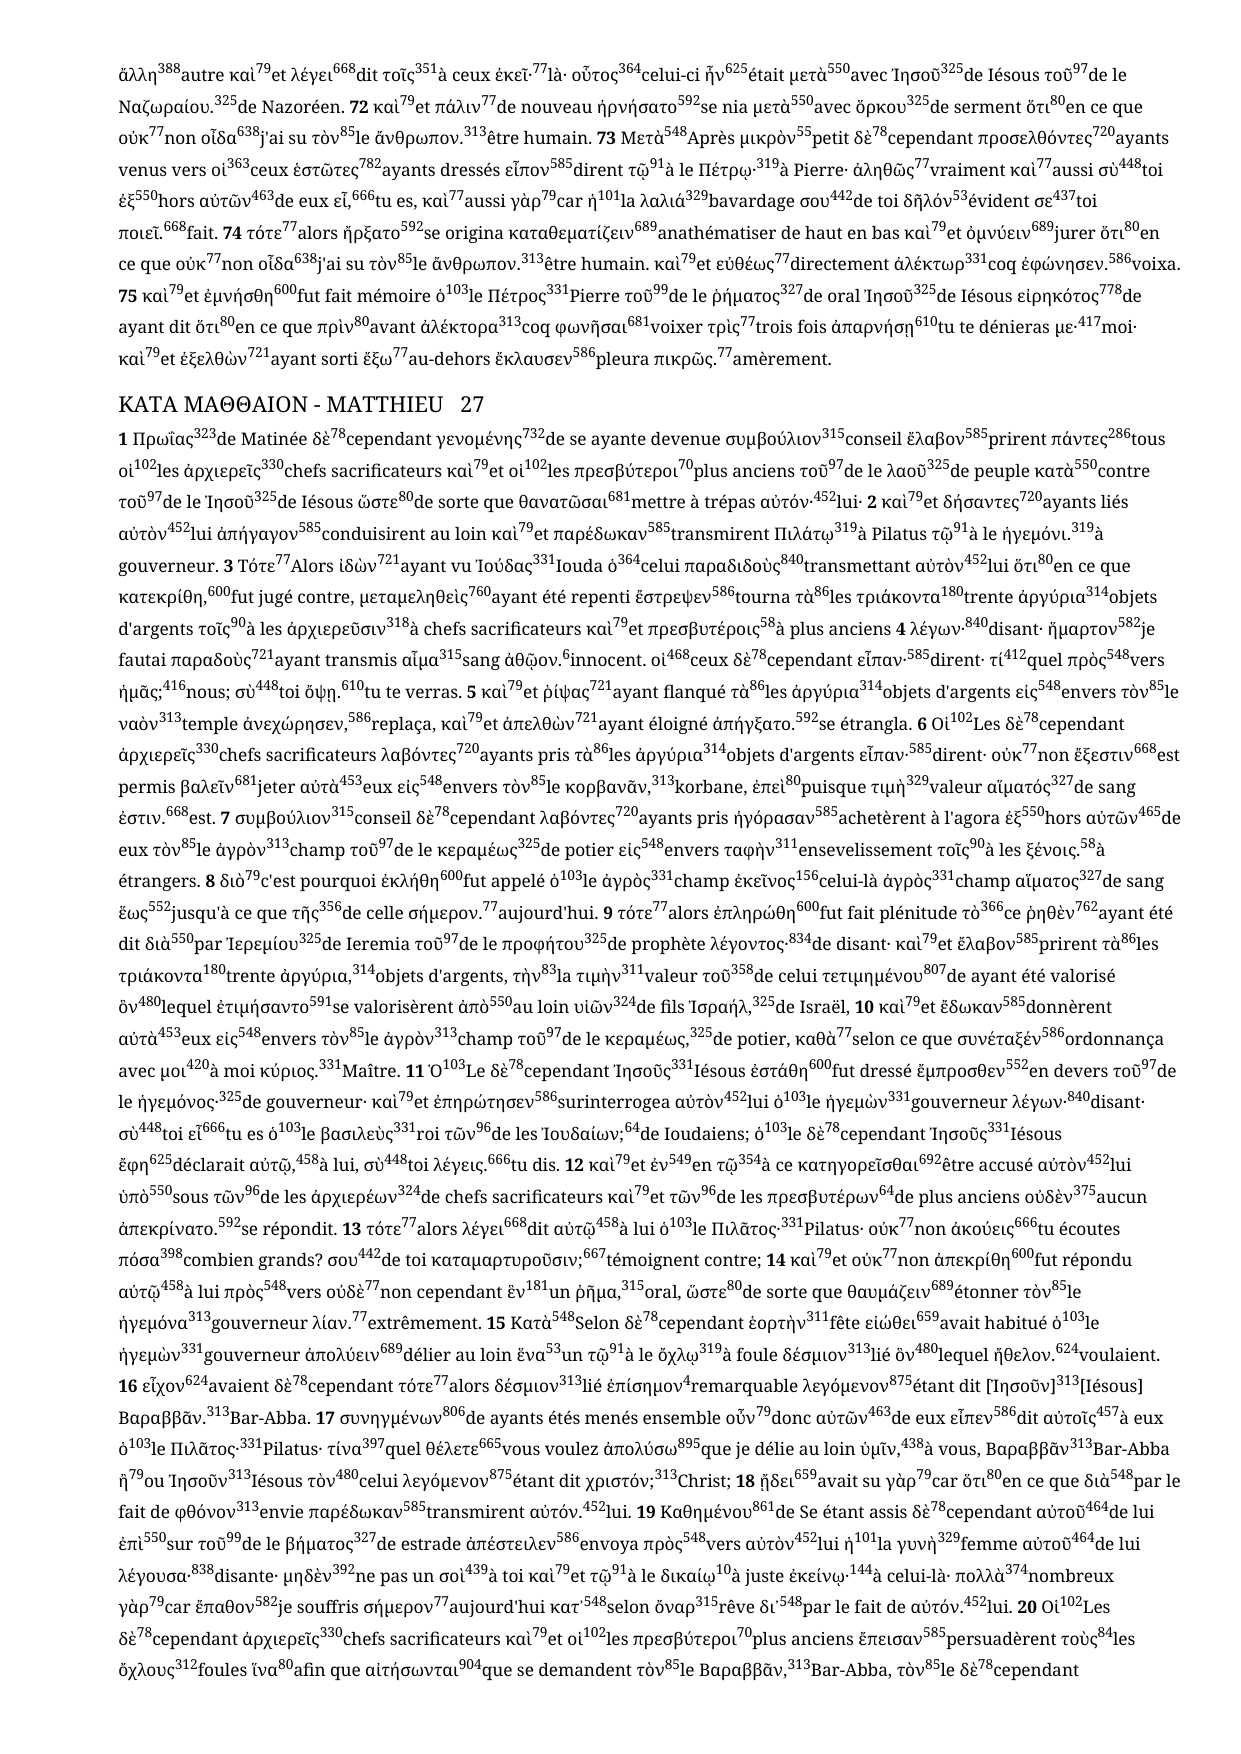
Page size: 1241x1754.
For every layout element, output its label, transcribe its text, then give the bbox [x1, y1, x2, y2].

text 1 Πρωΐας323de Matinée δὲ78cependant γενομένης732de se ayante devenue συμβούλιον315conseil ἔλαβον585prirent πάντες286tous οἱ102les ἀρχιερεῖς330chefs sacrificateurs καὶ79et οἱ102les πρεσβύτεροι70plus anciens τοῦ97de le λαοῦ325de peuple κατὰ550contre τοῦ97de le Ἰησοῦ325de Iésous ὥστε80de sorte que θανατῶσαι681mettre à trépas αὐτόν·452lui· 2 καὶ79et δήσαντες720ayants liés αὐτὸν452lui ἀπήγαγον585conduisirent au loin καὶ79et παρέδωκαν585transmirent Πιλάτῳ319à Pilatus τῷ91à le ἡγεμόνι.319à gouverneur. 3 Τότε77Alors ἰδὼν721ayant vu Ἰούδας331Iouda ὁ364celui παραδιδοὺς840transmettant αὐτὸν452lui ὅτι80en ce que κατεκρίθη,600fut jugé contre, μεταμεληθεὶς760ayant été repenti ἔστρεψεν586tourna τὰ86les τριάκοντα180trente ἀργύρια314objets d'argents τοῖς90à les ἀρχιερεῦσιν318à chefs sacrificateurs καὶ79et πρεσβυτέροις58à plus anciens 4 λέγων·840disant· ἥμαρτον582je fautai παραδοὺς721ayant transmis αἷμα315sang ἀθῷον.6innocent. οἱ468ceux δὲ78cependant εἶπαν·585dirent· τί412quel πρὸς548vers ἡμᾶς;416nous; σὺ448toi ὄψῃ.610tu te verras. 5 καὶ79et ῥίψας721ayant flanqué τὰ86les ἀργύρια314objets d'argents εἰς548envers τὸν85le ναὸν313temple ἀνεχώρησεν,586replaça, καὶ79et ἀπελθὼν721ayant éloigné ἀπήγξατο.592se étrangla. 6 Οἱ102Les δὲ78cependant ἀρχιερεῖς330chefs sacrificateurs λαβόντες720ayants pris τὰ86les ἀργύρια314objets d'argents εἶπαν·585dirent· οὐκ77non ἔξεστιν668est permis βαλεῖν681jeter αὐτὰ453eux εἰς548envers τὸν85le κορβανᾶν,313korbane, ἐπεὶ80puisque τιμὴ329valeur αἵματός327de sang ἐστιν.668est. 7 συμβούλιον315conseil δὲ78cependant λαβόντες720ayants pris ἠγόρασαν585achetèrent à l'agora ἐξ550hors αὐτῶν465de eux τὸν85le ἀγρὸν313champ τοῦ97de le κεραμέως325de potier εἰς548envers ταφὴν311ensevelissement τοῖς90à les ξένοις.58à étrangers. 8 διὸ79c'est pourquoi ἐκλήθη600fut appelé ὁ103le ἀγρὸς331champ ἐκεῖνος156celui-là ἀγρὸς331champ αἵματος327de sang ἕως552jusqu'à ce que τῆς356de celle σήμερον.77aujourd'hui. 9 τότε77alors ἐπληρώθη600fut fait plénitude τὸ366ce ῥηθὲν762ayant été dit διὰ550par Ἰερεμίου325de Ieremia τοῦ97de le προφήτου325de prophète λέγοντος·834de disant· καὶ79et ἔλαβον585prirent τὰ86les τριάκοντα180trente ἀργύρια,314objets d'argents, τὴν83la τιμὴν311valeur τοῦ358de celui τετιμημένου807de ayant été valorisé ὃν480lequel ἐτιμήσαντο591se valorisèrent ἀπὸ550au loin υἱῶν324de fils Ἰσραήλ,325de Israël, 10 καὶ79et ἔδωκαν585donnèrent αὐτὰ453eux εἰς548envers τὸν85le ἀγρὸν313champ τοῦ97de le κεραμέως,325de potier, καθὰ77selon ce que συνέταξέν586ordonnança avec μοι420à moi κύριος.331Maître. 11 Ὁ103Le δὲ78cependant Ἰησοῦς331Iésous ἐστάθη600fut dressé ἔμπροσθεν552en devers τοῦ97de le ἡγεμόνος·325de gouverneur· καὶ79et ἐπηρώτησεν586surinterrogea αὐτὸν452lui ὁ103le ἡγεμὼν331gouverneur λέγων·840disant· σὺ448toi εἶ666tu es ὁ103le βασιλεὺς331roi τῶν96de les Ἰουδαίων;64de Ioudaiens; ὁ103le δὲ78cependant Ἰησοῦς331Iésous ἔφη625déclarait αὐτῷ,458à lui, σὺ448toi λέγεις.666tu dis. 12 καὶ79et ἐν549en τῷ354à ce κατηγορεῖσθαι692être accusé αὐτὸν452lui ὑπὸ550sous τῶν96de les ἀρχιερέων324de chefs sacrificateurs καὶ79et τῶν96de les πρεσβυτέρων64de plus anciens οὐδὲν375aucun ἀπεκρίνατο.592se répondit. 13 τότε77alors λέγει668dit αὐτῷ458à lui ὁ103le Πιλᾶτος·331Pilatus· οὐκ77non ἀκούεις666tu écoutes πόσα398combien grands? σου442de toi καταμαρτυροῦσιν;667témoignent contre; 14 καὶ79et οὐκ77non ἀπεκρίθη600fut répondu αὐτῷ458à lui πρὸς548vers οὐδὲ77non cependant ἓν181un ῥῆμα,315oral, ὥστε80de sorte que θαυμάζειν689étonner τὸν85le ἡγεμόνα313gouverneur λίαν.77extrêmement. 15 Κατὰ548Selon δὲ78cependant ἑορτὴν311fête εἰώθει659avait habitué ὁ103le ἡγεμὼν331gouverneur ἀπολύειν689délier au loin ἕνα53un τῷ91à le ὄχλῳ319à foule δέσμιον313lié ὃν480lequel ἤθελον.624voulaient. 16 εἶχον624avaient δὲ78cependant τότε77alors δέσμιον313lié ἐπίσημον4remarquable λεγόμενον875étant dit [Ἰησοῦν]313[Iésous] Βαραββᾶν.313Bar-Abba. 17 συνηγμένων806de ayants étés menés ensemble οὖν79donc αὐτῶν463de eux εἶπεν586dit αὐτοῖς457à eux ὁ103le Πιλᾶτος·331Pilatus· τίνα397quel θέλετε665vous voulez ἀπολύσω895que je délie au loin ὑμῖν,438à vous, Βαραββᾶν313Bar-Abba ἢ79ou Ἰησοῦν313Iésous τὸν480celui λεγόμενον875étant dit χριστόν;313Christ; 18 ᾔδει659avait su γὰρ79car ὅτι80en ce que διὰ548par le fait de φθόνον313envie παρέδωκαν585transmirent αὐτόν.452lui. 19 Καθημένου861de Se étant assis δὲ78cependant αὐτοῦ464de lui ἐπὶ550sur τοῦ99de le βήματος327de estrade ἀπέστειλεν586envoya πρὸς548vers αὐτὸν452lui ἡ101la γυνὴ329femme αὐτοῦ464de lui λέγουσα·838disante· μηδὲν392ne pas un σοὶ439à toi καὶ79et τῷ91à le δικαίῳ10à juste ἐκείνῳ·144à celui-là· πολλὰ374nombreux γὰρ79car ἔπαθον582je souffris σήμερον77aujourd'hui κατ᾽548selon ὄναρ315rêve δι᾽548par le fait de αὐτόν.452lui. 20 Οἱ102Les δὲ78cependant ἀρχιερεῖς330chefs sacrificateurs καὶ79et οἱ102les πρεσβύτεροι70plus anciens ἔπεισαν585persuadèrent τοὺς84les ὄχλους312foules ἵνα80afin que αἰτήσωνται904que se demandent τὸν85le Βαραββᾶν,313Bar-Abba, τὸν85le δὲ78cependant Ἰησοῦν313Iésous ἀπολέσωσιν.898que dépérissent. 21 ἀποκριθεὶς760ayant été répondu δὲ78cependant ὁ103le ἡγεμὼν331gouverneur εἶπεν586dit αὐτοῖς·457à eux· τίνα397quel θέλετε665vous voulez ἀπὸ550au loin τῶν96de les δύο64de deux ἀπολύσω895que je délie au loin ὑμῖν;438à vous; οἱ468ceux δὲ78cependant εἶπαν·585dirent· τὸν85le Βαραββᾶν.313Bar-Abba. 22 λέγει668dit αὐτοῖς457à eux ὁ103le Πιλᾶτος·331Pilatus· τί399quel οὖν79donc ποιήσω895que je fasse Ἰησοῦν313Iésous τὸν480celui λεγόμενον875étant dit χριστόν;313Christ; λέγουσιν667disent πάντες·389tous· σταυρωθήτω.565soit crucifié. 23 ὁ469celui δὲ78cependant ἔφη·625déclarait· τί163quel γὰρ79car κακὸν55malicieux ἐποίησεν;586fit; οἱ468ceux δὲ78cependant περισσῶς77surabondamment ἔκραζον624croassaient λέγοντες·839disants· σταυρωθήτω.565soit crucifié. 24 Ἰδὼν721Ayant vu δὲ78cependant ὁ103le Πιλᾶτος331Pilatus ὅτι80en ce que οὐδὲν375aucun ὠφελεῖ668profite ἀλλὰ79mais μᾶλλον77davantage θόρυβος331tumulte γίνεται,674se devient, λαβὼν721ayant pris ὕδωρ315eau ἀπενίψατο592se lava au loin τὰς242les χεῖρας310mains ἀπέναντι552depuis en-devant τοῦ97de le ὄχλου325de foule λέγων·840disant· ἀθῷός47innocent εἰμι664je suis ἀπὸ550au loin τοῦ99de le αἵματος327de sang τούτου·358de celui-ci· ὑμεῖς447vous ὄψεσθε.609vous vous verrez. 25 καὶ79et ἀποκριθεὶς760ayant été répondu πᾶς287tout ὁ103le λαὸς331peuple εἶπεν·586dit· τὸ105le αἷμα333sang αὐτοῦ464de lui ἐφ᾽548sur ἡμᾶς416nous καὶ79et ἐπὶ548sur τὰ86les τέκνα314enfants ἡμῶν.423de nous. 26 τότε77alors ἀπέλυσεν586délia au loin αὐτοῖς457à eux τὸν85le Βαραββᾶν,313Bar-Abba, τὸν85le δὲ78cependant Ἰησοῦν313Iésous φραγελλώσας721ayant flagellé παρέδωκεν586transmit ἵνα80afin que σταυρωθῇ.911que soit crucifié. 27 Τότε77Alors οἱ102les στρατιῶται330soldats τοῦ97de le ἡγεμόνος325de gouverneur παραλαβόντες720ayants pris à côté τὸν85le Ἰησοῦν313Iésous εἰς548envers τὸ87le πραιτώριον315prétoire συνήγαγον585menèrent ensemble ἐπ᾽548sur αὐτὸν452lui ὅλην267toute entière τὴν83la σπεῖραν.311spirale. 28 καὶ79et ἐκδύσαντες720ayants dévêtus αὐτὸν452lui χλαμύδα311chlamyde κοκκίνην2écarlate περιέθηκαν585posèrent autour αὐτῷ,458à lui, 29 καὶ79et πλέξαντες720ayants tressés στέφανον313couronne ἐξ550hors ἀκανθῶν322de épines ἐπέθηκαν585surposèrent ἐπὶ550sur τῆς95de la κεφαλῆς323de tête αὐτοῦ464de lui καὶ79et κάλαμον313calame ἐν549en τῇ89à la δεξιᾷ57à droite αὐτοῦ,464de lui, καὶ79et γονυπετήσαντες720ayants agenouillés ἔμπροσθεν552en devers αὐτοῦ464de lui ἐνέπαιξαν585enjouèrent αὐτῷ458à lui λέγοντες·839disants· χαῖρε,308sois de joie, ὁ109le βασιλεῦ337roi τῶν96de les Ἰουδαίων,64de Ioudaiens, 30 καὶ79et ἐμπτύσαντες720ayants crachés envers εἰς548envers αὐτὸν452lui ἔλαβον585prirent τὸν85le κάλαμον313calame καὶ79et ἔτυπτον624tapaient εἰς548envers τὴν83la κεφαλὴν311tête αὐτοῦ.464de lui. 31 Καὶ79Et ὅτε80lorsque ἐνέπαιξαν585enjouèrent αὐτῷ,458à lui, ἐξέδυσαν585dévêtirent αὐτὸν452lui τὴν83la χλαμύδα311chlamyde καὶ79et ἐνέδυσαν585envêtirent αὐτὸν452lui τὰ86les ἱμάτια314himations αὐτοῦ464de lui καὶ79et ἀπήγαγον585conduisirent au loin αὐτὸν452lui εἰς548envers τὸ348ce σταυρῶσαι.681crucifier. 32 Ἐξερχόμενοι866Se sortants δὲ78cependant εὗρον585trouvèrent ἄνθρωπον313être humain Κυρηναῖον313Cyrénéen ὀνόματι321à nom Σίμωνα,313Simon, τοῦτον346celui-ci ἠγγάρευσαν585angarièrent ἵνα80afin que ἄρῃ899que lève τὸν85le σταυρὸν313croix αὐτοῦ.464de lui. 33 Καὶ79Et ἐλθόντες720ayants venus εἰς548envers τόπον313lieu λεγόμενον875étant dit Γολγοθᾶ,311Golgotha, ὅ500lequel ἐστιν668est Κρανίου327de Crâne Τόπος331Lieu λεγόμενος,891étant dit, 34 ἔδωκαν585donnèrent αὐτῷ458à lui πιεῖν681boire οἶνον313vin μετὰ550avec χολῆς323de bile μεμιγμένον·796ayant été mixé· καὶ79et γευσάμενος740se ayant goûté οὐκ77non ἠθέλησεν586voulut πιεῖν.681boire. 35 Σταυρώσαντες720Ayants crucifiés δὲ78cependant αὐτὸν452lui διεμερίσαντο591se partagèrent en séparant τὰ86les ἱμάτια314himations αὐτοῦ464de lui βάλλοντες839jetants κλῆρον,313lot, 36 καὶ79et καθήμενοι866se étants assis ἐτήρουν624gardaient αὐτὸν452lui ἐκεῖ.77là. 37 Καὶ79Et ἐπέθηκαν585surposèrent ἐπάνω552sur le haut τῆς95de la κεφαλῆς323de tête αὐτοῦ464de lui τὴν83la αἰτίαν311cause αὐτοῦ464de lui γεγραμμένην·794ayante étée graphée· οὗτός364celui-ci ἐστιν668est Ἰησοῦς331Iésous ὁ103le βασιλεὺς331roi τῶν96de les Ἰουδαίων.64de Ioudaiens. 38 Τότε77Alors σταυροῦνται679sont crucifiés σὺν549avec αὐτῷ458à lui δύο196deux λῃσταί,330pilleurs, εἷς71un ἐκ550hors δεξιῶν66de droits καὶ79et εἷς71un ἐξ550hors εὐωνύμων.66de gauches. 39 Οἱ363Ceux δὲ78cependant παραπορευόμενοι866se allants à côté ἐβλασφήμουν624blasphémaient αὐτὸν452lui κινοῦντες839bougeants τὰς82les κεφαλὰς310têtes αὐτῶν463de eux 40 καὶ79et λέγοντες·839disants· ὁ369celui καταλύων845déliant vers le bas τὸν85le ναὸν313temple καὶ79et ἐν549en τρισὶν182à trois ἡμέραις316à journées οἰκοδομῶν,845édifiant en maison, σῶσον554sauve σεαυτόν,516toi-même, εἰ80si υἱὸς331fils εἶ666tu es τοῦ97de le θεοῦ,325de Dieu, [καὶ]79[et] κατάβηθι554descends ἀπὸ550au loin τοῦ97de le σταυροῦ.325de croix. 41 ὁμοίως77semblablement καὶ77aussi οἱ102les ἀρχιερεῖς330chefs sacrificateurs ἐμπαίζοντες839enjouants μετὰ550avec τῶν96de les γραμματέων324de lettrés καὶ79et πρεσβυτέρων64de plus anciens ἔλεγον·624disaient· 42 ἄλλους372autres ἔσωσεν,586sauva, ἑαυτὸν528lui-même οὐ77non δύναται674se peut σῶσαι·681sauver· βασιλεὺς331roi Ἰσραήλ325de Israël ἐστιν,668est, καταβάτω556descende νῦν77maintenant ἀπὸ550au loin τοῦ97de le σταυροῦ325de croix καὶ79et πιστεύσομεν601nous croirons ἐπ᾽548sur αὐτόν.452lui. 43 πέποιθεν642a persuadé ἐπὶ548sur τὸν85le θεόν,313Dieu, ῥυσάσθω560se délivre νῦν77maintenant εἰ80si θέλει668veut αὐτόν·452lui· εἶπεν586dit γὰρ79car ὅτι80en ce que θεοῦ325de Dieu εἰμι664je suis υἱός.331fils. 44 Τὸ87Le δ᾽78cependant αὐτὸ348même καὶ77aussi οἱ102les λῃσταὶ330pilleurs οἱ363ceux συσταυρωθέντες759ayants étés crucifiés avec σὺν549avec αὐτῷ458à lui ὠνείδιζον624réprouvaient αὐτόν.452lui. 45 Ἀπὸ550Au loin δὲ78cependant ἕκτης209de sixième ὥρας323de heure σκότος333ténèbre ἐγένετο592se devint ἐπὶ548sur πᾶσαν267toute τὴν83la γῆν311terre ἕως552jusqu'à ce que ὥρας323de heure ἐνάτης.209de neuvième. 46 περὶ548autour δὲ78cependant τὴν83la ἐνάτην201neuvième ὥραν311heure ἀνεβόησεν586beugla de bas en haut ὁ103le Ἰησοῦς331Iésous φωνῇ317à voix μεγάλῃ8à grande λέγων·840disant· Ἐλωῒ341Éloï Ἐλωῒ341Éloï λεμὰ341lema σαβαχθάνει;341sabachthani; τοῦτ᾽366ce-ci ἔστιν·668est· θεέ337Dieu μου424de moi θεέ337Dieu μου,424de moi, ἱνατί77pourquoi με417moi ἐγκατέλιπες;584tu laissas totalement intérieurement; 47 τινὲς389des quelconques δὲ78cependant τῶν357de ceux ἐκεῖ77là ἑστηκότων777de ayants dressés ἀκούσαντες720ayants écoutés ἔλεγον624disaient ὅτι80en ce que Ἠλίαν313Élia φωνεῖ668voixe οὗτος.364celui-ci. 48 καὶ79et εὐθέως77directement δραμὼν721ayant couru εἷς71un ἐξ550hors αὐτῶν463de eux καὶ79et λαβὼν721ayant pris σπόγγον313éponge πλήσας721ayant rempli τε79en outre ὄξους327de vinaigre καὶ79et περιθεὶς721ayant posé autour καλάμῳ319à calame ἐπότιζεν625donnait à boire αὐτόν.452lui. 49 οἱ102les δὲ78cependant λοιποὶ389restants ἔλεγον·624disaient· ἄφες554abandonne ἴδωμεν894que nous voyions εἰ80si ἔρχεται674se vient Ἠλίας331Élia σώσων765qui sauvera αὐτόν.452lui. 50 ὁ103le δὲ78cependant Ἰησοῦς331Iésous πάλιν77de nouveau κράξας721ayant croassé φωνῇ317à voix μεγάλῃ8à grande ἀφῆκεν586abandonna τὸ247le πνεῦμα.315souffle. 51 Καὶ79Et ἰδοὺ306voici τὸ105le καταπέτασμα333rideau étendu τοῦ97de le ναοῦ325de temple ἐσχίσθη600fut scindé εἰς548envers δύο54deux ἀπ᾽547au loin ἄνωθεν77d'en haut ἕως551jusqu'à ce que κάτω77vers le bas καὶ79et ἡ101la γῆ329terre ἐσείσθη600fut secoué καὶ79et αἱ100les πέτραι328roches ἐσχίσθησαν,599furent scindé, 52 καὶ79et τὰ104les μνημεῖα332mémoriaux ἀνεῴχθησαν599furent ouvert καὶ79et πολλὰ288nombreux σώματα332corps τῶν96de les κεκοιμημένων806de ayants étés mis au coucher ἁγίων64de saints ἠγέρθησαν,599furent éveillé, 53 καὶ79et ἐξελθόντες720ayants sortis ἐκ550hors τῶν98de les μνημείων326de mémoriaux μετὰ548après τὴν83la ἔγερσιν311éveil αὐτοῦ464de lui εἰσῆλθον585vinrent à l'intérieur εἰς548envers τὴν83la ἁγίαν2sainte πόλιν311cité καὶ79et ἐνεφανίσθησαν599furent rendu visible dedans πολλοῖς.377à nombreux. 54 Ὁ103Le δὲ78cependant ἑκατόνταρχος331chef de cent καὶ79et οἱ363ceux μετ᾽550avec αὐτοῦ464de lui τηροῦντες839gardants τὸν85le Ἰησοῦν313Iésous ἰδόντες720ayants vus τὸν85le σεισμὸν313séisme καὶ79et τὰ347ces γενόμενα727se ayants devenus ἐφοβήθησαν599furent effrayé σφόδρα,77véhémentement, λέγοντες·839disants· ἀληθῶς77vraiment θεοῦ325de Dieu υἱὸς331fils ἦν625était οὗτος.364celui-ci. 55 Ἦσαν624Étaient δὲ78cependant ἐκεῖ77là γυναῖκες328femmes πολλαὶ284nombreuses ἀπὸ547au loin μακρόθεν77à distance θεωροῦσαι,837observantes, αἵτινες495lesquelles des quelconques ἠκολούθησαν585suivirent τῷ91à le Ἰησοῦ319à Iésous ἀπὸ550au loin τῆς95de la Γαλιλαίας323de Galilée διακονοῦσαι837servantes αὐτῷ·458à lui· 56 ἐν549en αἷς483à lesquelles ἦν625était Μαρία329Maria ἡ101la Μαγδαληνὴ329Magdalene καὶ79et Μαρία329Maria ἡ101la τοῦ97de le Ἰακώβου325de Iakobos καὶ79et Ἰωσὴφ325de Ioseph μήτηρ329mère καὶ79et ἡ101la μήτηρ329mère τῶν96de les υἱῶν324de fils Ζεβεδαίου.325de Zébédaï. 57 Ὀψίας63de Tardive δὲ78cependant γενομένης732de se ayante devenue ἦλθεν586vint ἄνθρωπος331être humain πλούσιος22riche ἀπὸ550au loin Ἁριμαθαίας,323de Arimathée, τοὔνομα77nommément Ἰωσήφ,331Ioseph, ὃς498lequel καὶ77aussi αὐτὸς542lui-même ἐμαθητεύθη600fut discipliné τῷ91à le Ἰησοῦ·319à Iésous· 58 οὗτος364celui-ci προσελθὼν721ayant venu vers τῷ91à le Πιλάτῳ319à Pilatus ᾐτήσατο592se demanda τὸ87le σῶμα315corps τοῦ97de le Ἰησοῦ.325de Iésous. τότε77alors ὁ103le Πιλᾶτος331Pilatus ἐκέλευσεν586ordonna ἀποδοθῆναι.683être redonné. 59 Καὶ79Et λαβὼν721ayant pris τὸ87le σῶμα315corps ὁ103le Ἰωσὴφ331Ioseph ἐνετύλιξεν586enroula αὐτὸ454lui [ἐν]549[en] σινδόνι317à sindon καθαρᾷ8à pure 60 καὶ79et ἔθηκεν586posa αὐτὸ454lui ἐν549en τῷ93à le καινῷ61à nouveau αὐτοῦ464de lui μνημείῳ321à mémorial ὃ482lequel ἐλατόμησεν586tailla ἐν549en τῇ89à la πέτρᾳ317à roche καὶ79et προσκυλίσας721ayant roulé auprès λίθον313pierre μέγαν4grand τῇ89à la θύρᾳ317à porte τοῦ99de le μνημείου327de mémorial ἀπῆλθεν.586éloigna. 61 Ἦν625Était δὲ78cependant ἐκεῖ77là Μαρία329Maria ἡ101la Μαγδαληνὴ329Magdalene καὶ79et ἡ101la ἄλλη130autre Μαρία329Maria καθήμεναι864se étantes assis ἀπέναντι552depuis en-devant τοῦ97de le τάφου.325de tombeau. 62 Τῇ350à Celle δὲ78cependant ἐπαύριον,77lendemain, ἥτις496laquelle une quelconque ἐστὶν668est μετὰ548après τὴν83la παρασκευήν,311équipement de côté, συνήχθησαν599furent mené ensemble οἱ102les ἀρχιερεῖς330chefs sacrificateurs καὶ79et οἱ102les Φαρισαῖοι330Pharisiens πρὸς548vers Πιλᾶτον313Pilatus 63 λέγοντες·839disants· κύριε,337Maître, ἐμνήσθημεν595nous fûmes fait mémoire ὅτι80en ce que ἐκεῖνος156celui-là ὁ103le πλάνος71égareur εἶπεν586dit ἔτι77encore ζῶν·840vivant· μετὰ548après τρεῖς176trois ἡμέρας310journées ἐγείρομαι.676je suis éveillé. 64 κέλευσον554ordonne οὖν79donc ἀσφαλισθῆναι683être sécurisé τὸν85le τάφον313tombeau ἕως552jusqu'à ce que τῆς95de la τρίτης209de troisième ἡμέρας,323de journée, μήποτε80de peur que ἐλθόντες720ayants venus οἱ102les μαθηταὶ330disciples αὐτοῦ464de lui κλέψωσιν898que volent αὐτὸν452lui καὶ79et εἴπωσιν898que disent τῷ91à le λαῷ·319à peuple· ἠγέρθη600fut éveillé ἀπὸ550au loin τῶν96de les νεκρῶν,64de morts, καὶ79et ἔσται612se sera ἡ101la ἐσχάτη212dernière πλάνη329égarement χείρων45pire τῆς95de la πρώτης.63de première. 65 ἔφη625déclarait δὲ78cependant αὐτοῖς457à eux ὁ103le Πιλᾶτος·331Pilatus· ἔχετε665vous avez κουστωδίαν·311custodia· ὑπάγετε569dirigez en arrière ἀσφαλίσασθε557que vous vous sécurisez ὡς80comme οἴδατε.639vous avez su. 66 οἱ468ceux δὲ78cependant πορευθέντες759ayants étés allés ἠσφαλίσαντο591se sécurisèrent τὸν85le τάφον313tombeau σφραγίσαντες720ayants scellés τὸν85le λίθον313pierre μετὰ550avec τῆς95de la κουστωδίας.323de custodia. [118, 423, 1181, 1682]
text ΚΑΤΑ ΜΑΘΘΑΙΟΝ - MATTHIEU 27 [118, 389, 1181, 419]
